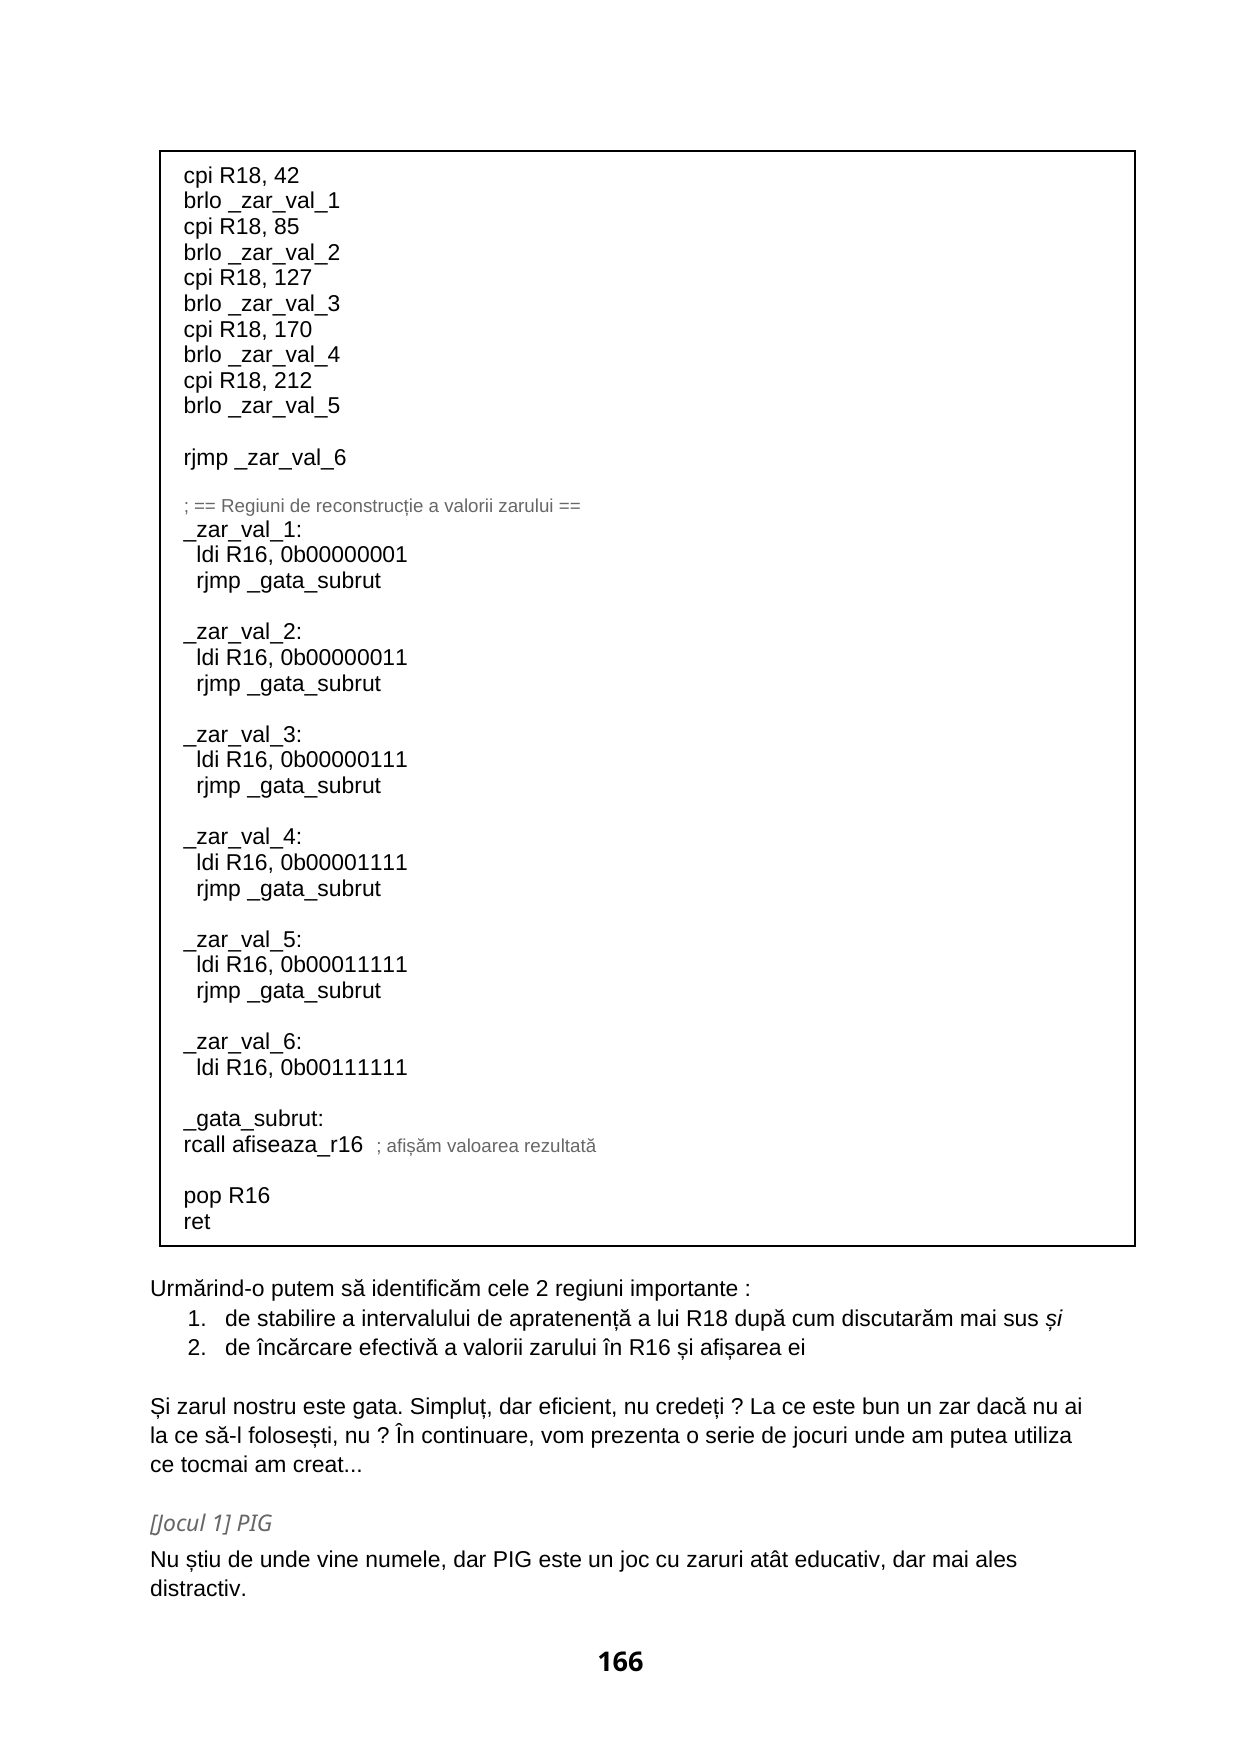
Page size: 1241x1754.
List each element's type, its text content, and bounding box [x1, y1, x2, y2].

text Nu știu de unde vine numele, dar PIG este un joc cu zaruri atât educativ, dar mai ales distractiv. [150, 1547, 1091, 1602]
list de stabilire a intervalului de apratenență a lui R18 după cum discutarăm mai sus și [187, 1305, 1091, 1331]
text Și zarul nostru este gata. Simpluț, dar eficient, nu credeți ? La ce este bun un zar dacă nu ai la ce să-l folosești, nu ? În continuare, vom prezenta o serie de jocuri unde am putea utiliza ce tocmai am creat... [150, 1393, 1091, 1478]
text Urmărind-o putem să identificăm cele 2 regiuni importante : [150, 1276, 1091, 1302]
table_header cpi R18, 42 brlo _zar_val_1 cpi R18, 85 brlo _zar_val_2 cpi R18, 127 brlo _zar_val_3 cpi R18, 170 brlo _zar_val_4 cpi R18, 212 brlo _zar_val_5 rjmp _zar_val_6 ; == Regiuni de reconstrucție a valorii zarului == _zar_val_1: ldi R16, 0b00000001 rjmp _gata_subrut _zar_val_2: ldi R16, 0b00000011 rjmp _gata_subrut _zar_val_3: ldi R16, 0b00000111 rjmp _gata_subrut _zar_val_4: ldi R16, 0b00001111 rjmp _gata_subrut _zar_val_5: ldi R16, 0b00011111 rjmp _gata_subrut _zar_val_6: ldi R16, 0b00111111 _gata_subrut: rcall afiseaza_r16 ; afișăm valoarea rezultată pop R16 ret [161, 152, 1134, 1244]
list de încărcare efectivă a valorii zarului în R16 și afișarea ei [187, 1335, 1091, 1360]
subtitle [Jocul 1] PIG [150, 1507, 1091, 1538]
